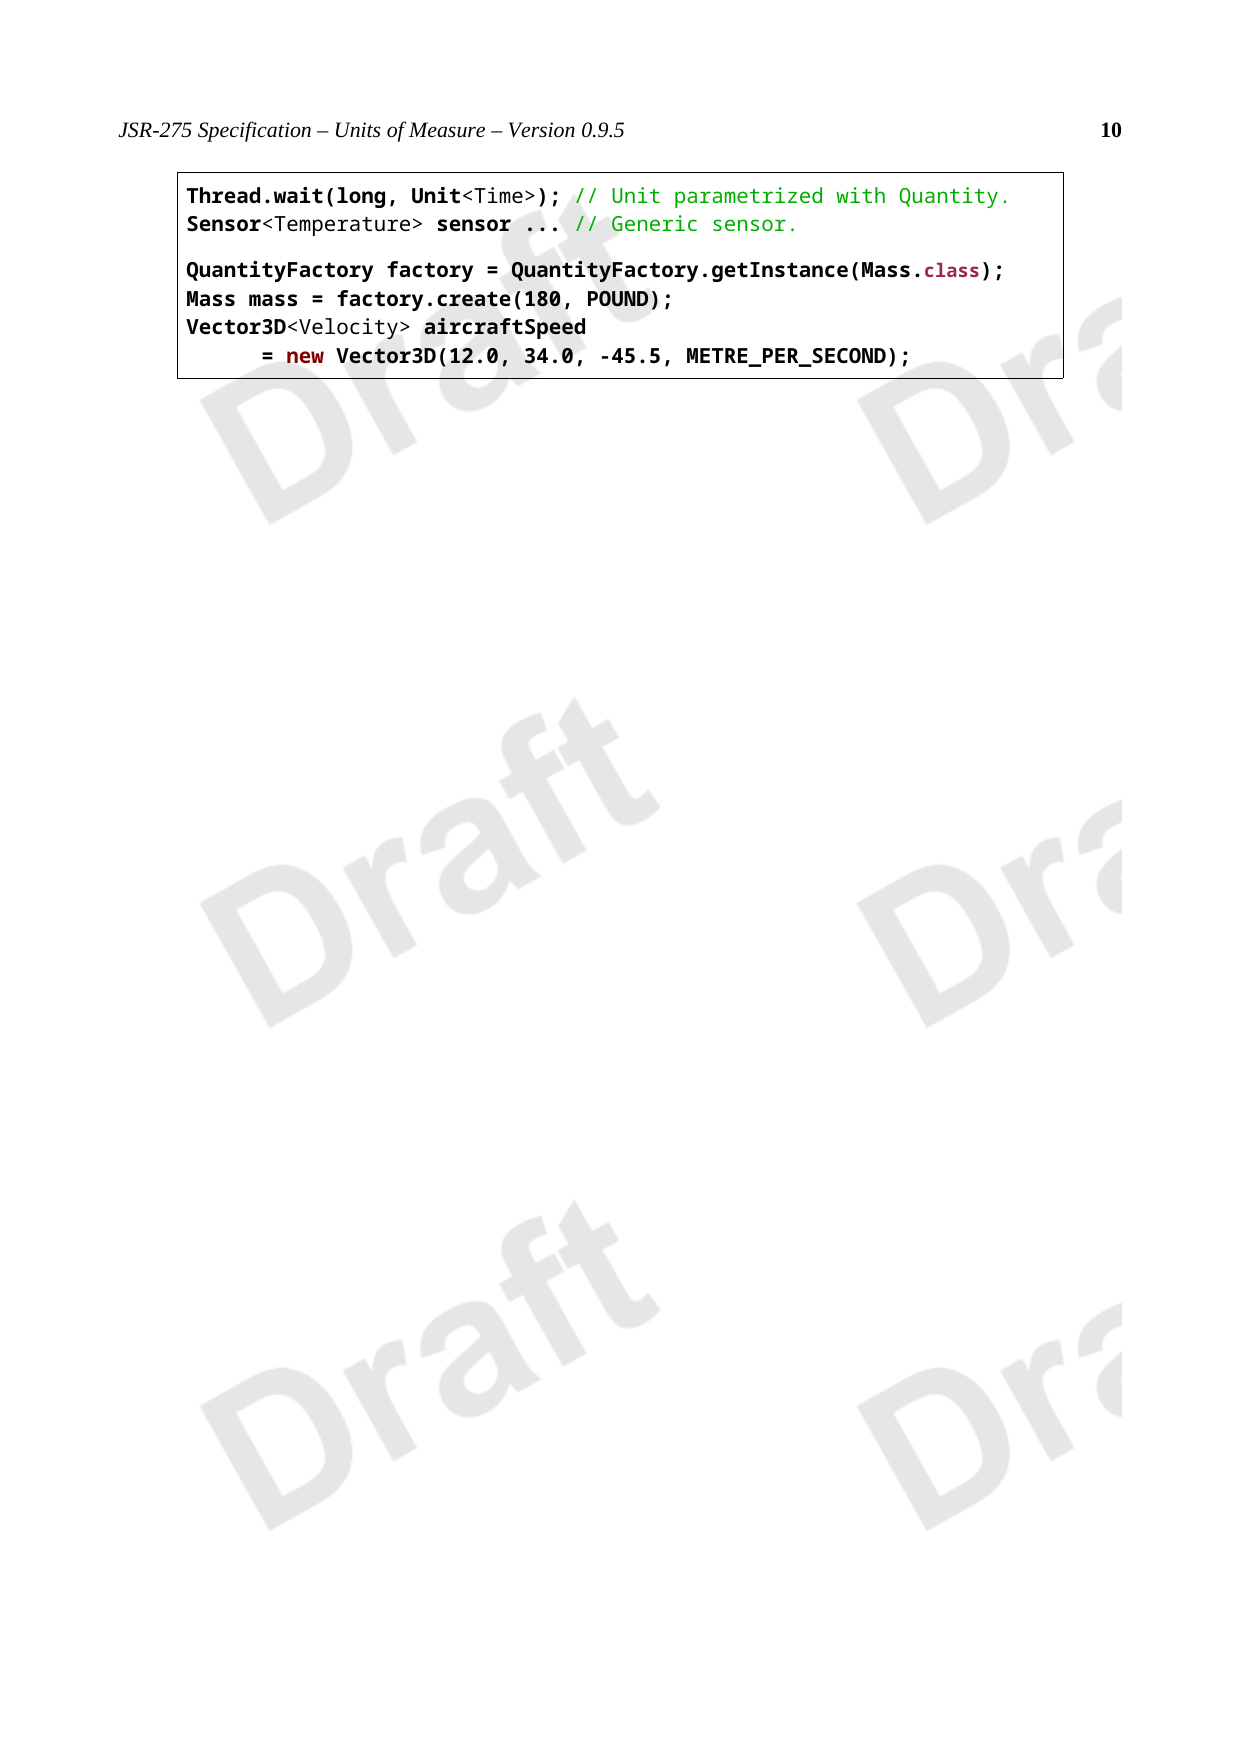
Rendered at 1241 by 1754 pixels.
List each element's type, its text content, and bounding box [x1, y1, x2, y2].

text QuantityFactory factory = QuantityFactory.getInstance(Mass.class); Mass mass = factory.create(180, POUND); [178, 246, 1063, 303]
picture [118, 117, 1122, 1636]
text Sensor<Temperature> sensor ... // Generic sensor. [178, 200, 1063, 238]
text = new Vector3D(12.0, 34.0, -45.5, METRE_PER_SECOND); [178, 332, 1063, 378]
text Vector3D<Velocity> aircraftSpeed [178, 303, 1063, 332]
text Thread.wait(long, Unit<Time>); // Unit parametrized with Quantity. [178, 173, 1063, 200]
